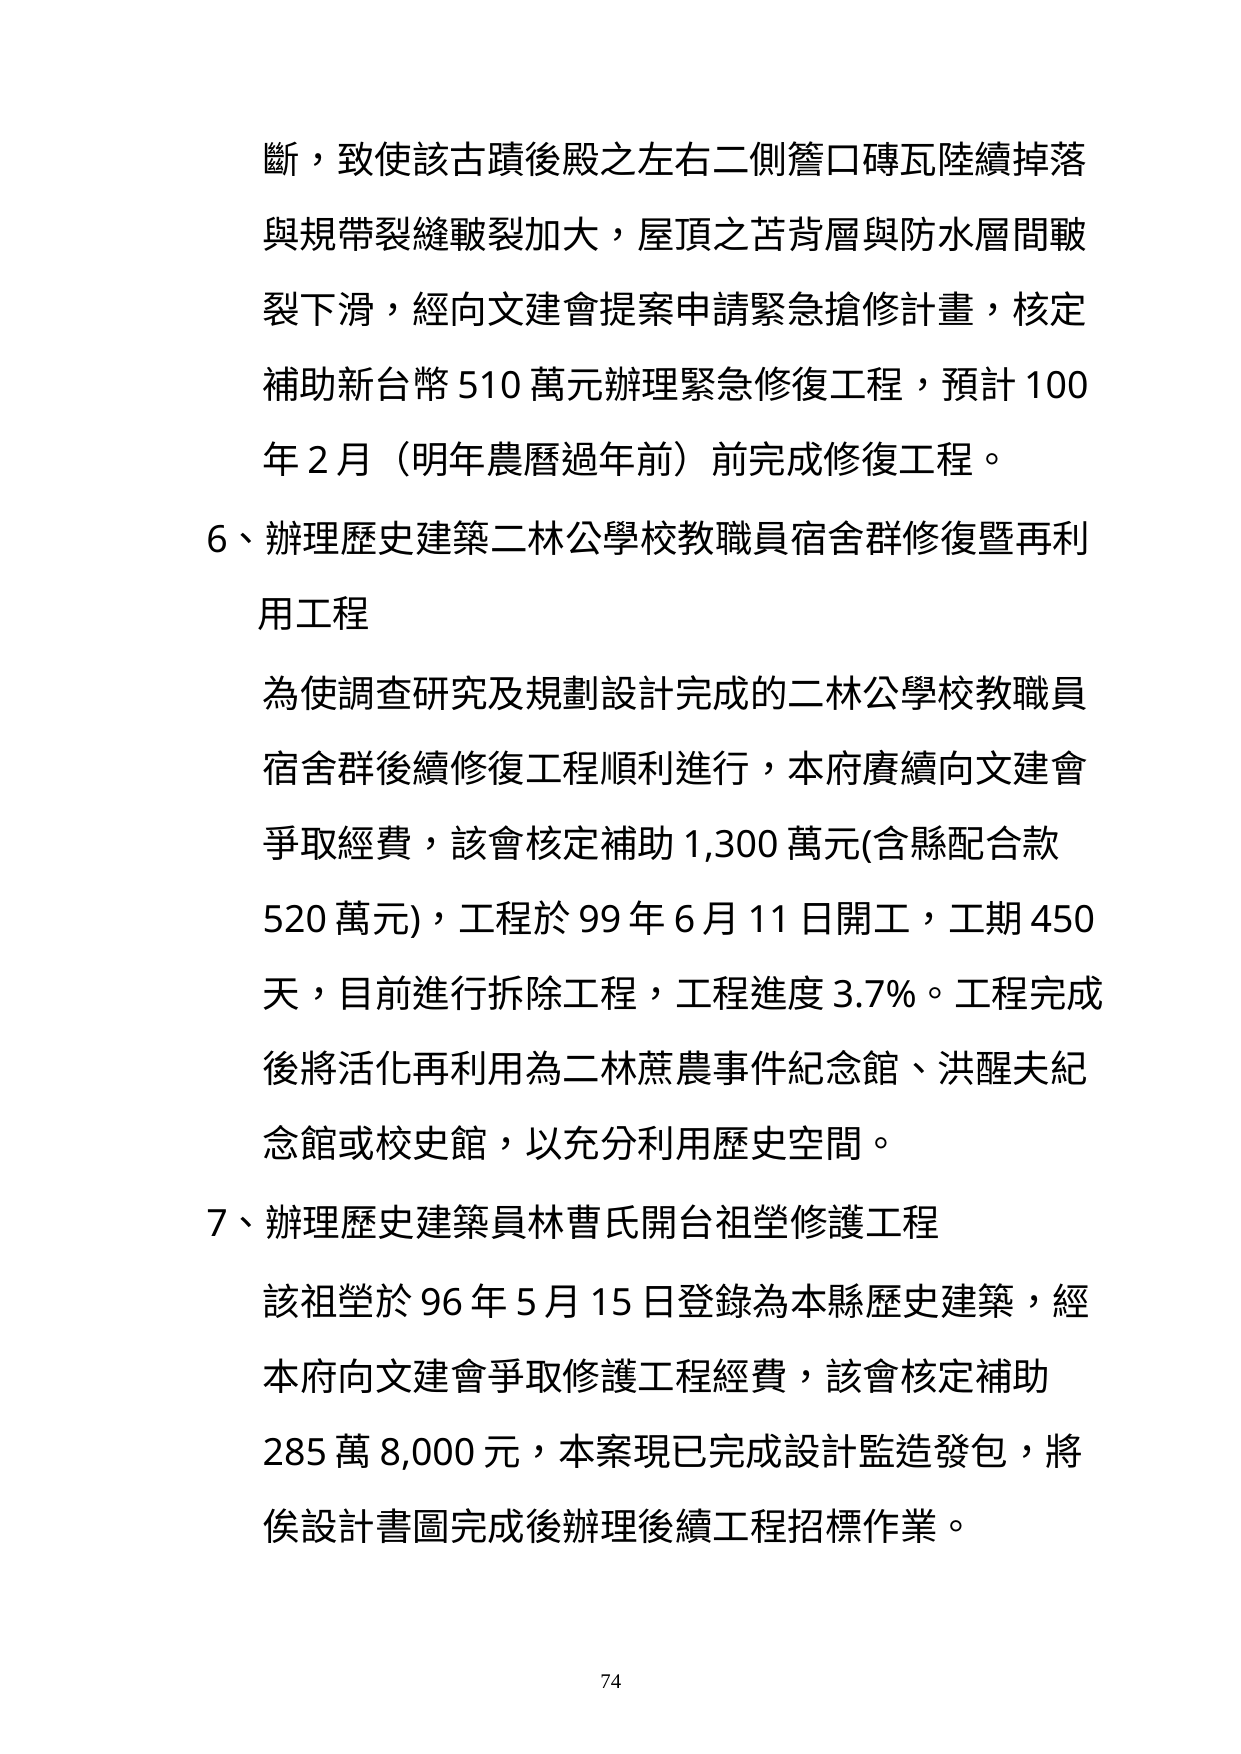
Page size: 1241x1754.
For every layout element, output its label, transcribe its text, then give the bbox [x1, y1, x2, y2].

text 該祖塋於96年5月15日登錄為本縣歷史建築，經本府向文建會爭取修護工程經費，該會核定補助285萬8,000元，本案現已完成設計監造發包，將俟設計書圖完成後辦理後續工程招標作業。 [262, 1262, 1106, 1562]
text 為使調查研究及規劃設計完成的二林公學校教職員宿舍群後續修復工程順利進行，本府賡續向文建會爭取經費，該會核定補助1,300萬元(含縣配合款520萬元)，工程於99年6月11日開工，工期450天，目前進行拆除工程，工程進度3.7%。工程完成後將活化再利用為二林蔗農事件紀念館、洪醒夫紀念館或校史館，以充分利用歷史空間。 [262, 653, 1106, 1178]
text 7、辦理歷史建築員林曹氏開台祖塋修護工程 [150, 1182, 1106, 1257]
text 斷，致使該古蹟後殿之左右二側簷口磚瓦陸續掉落與規帶裂縫皸裂加大，屋頂之苫背層與防水層間皸裂下滑，經向文建會提案申請緊急搶修計畫，核定補助新台幣510萬元辦理緊急修復工程，預計100年2月（明年農曆過年前）前完成修復工程。 [262, 120, 1106, 495]
text 6、辦理歷史建築二林公學校教職員宿舍群修復暨再利用工程 [206, 499, 1106, 649]
